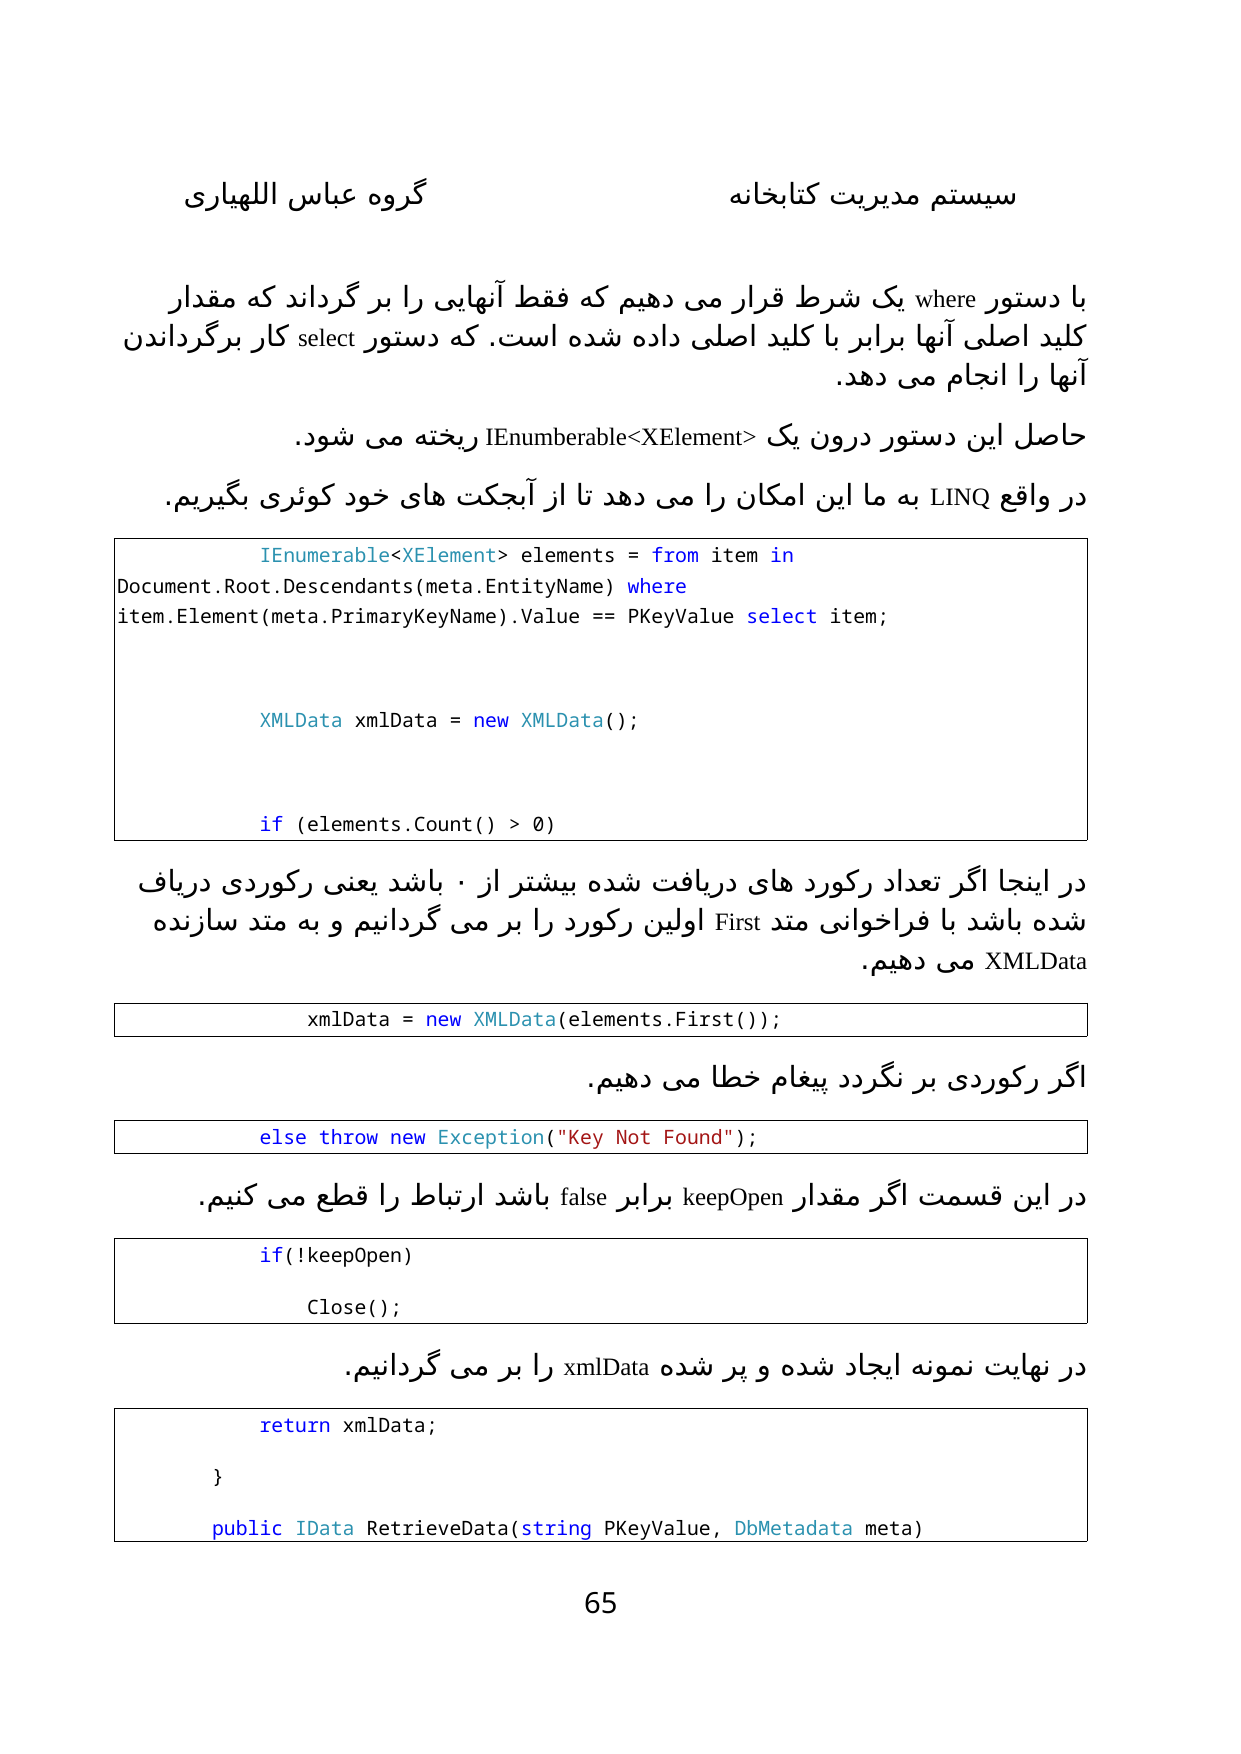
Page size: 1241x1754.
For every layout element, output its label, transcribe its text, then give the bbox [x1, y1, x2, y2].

text if (elements.Count() > 0) [115, 807, 1087, 840]
text در واقع LINQ به ما این امکان را می دهد تا از آبجکت های خود کوئری بگیریم. [114, 478, 1087, 512]
text در نهایت نمونه ایجاد شده و پر شده xmlData را بر می گردانیم. [114, 1348, 1087, 1382]
text حاصل این دستور درون یک <IEnumberable<XElement ریخته می شود. [114, 418, 1087, 452]
text در اینجا اگر تعداد رکورد های دریافت شده بیشتر از ۰ باشد یعنی رکوردی دریاف شده باشد با فراخوانی متد First اولین رکورد را بر می گردانیم و به متد سازنده XMLData می دهیم. [114, 865, 1087, 977]
text if(!keepOpen) [115, 1239, 1087, 1268]
text IEnumerable<XElement> elements = from item in Document.Root.Descendants(meta.EntityName) where item.Element(meta.PrimaryKeyName).Value == PKeyValue select item; [115, 539, 1087, 630]
text public IData RetrieveData(string PKeyValue, DbMetadata meta) [115, 1511, 1087, 1541]
text else throw new Exception("Key Not Found"); [115, 1121, 1087, 1153]
text اگر رکوردی بر نگردد پیغام خطا می دهیم. [114, 1061, 1087, 1094]
text در این قسمت اگر مقدار keepOpen برابر false باشد ارتباط را قطع می کنیم. [114, 1178, 1087, 1212]
text با دستور where یک شرط قرار می دهیم که فقط آنهایی را بر گرداند که مقدار کلید اصلی آنها برابر با کلید اصلی داده شده است. که دستور select کار برگرداندن آنها را انجام می دهد. [114, 281, 1087, 392]
text xmlData = new XMLData(elements.First()); [115, 1004, 1087, 1036]
text XMLData xmlData = new XMLData(); [115, 703, 1087, 733]
text } [115, 1459, 1087, 1489]
text return xmlData; [115, 1409, 1087, 1438]
text Close(); [115, 1290, 1087, 1323]
